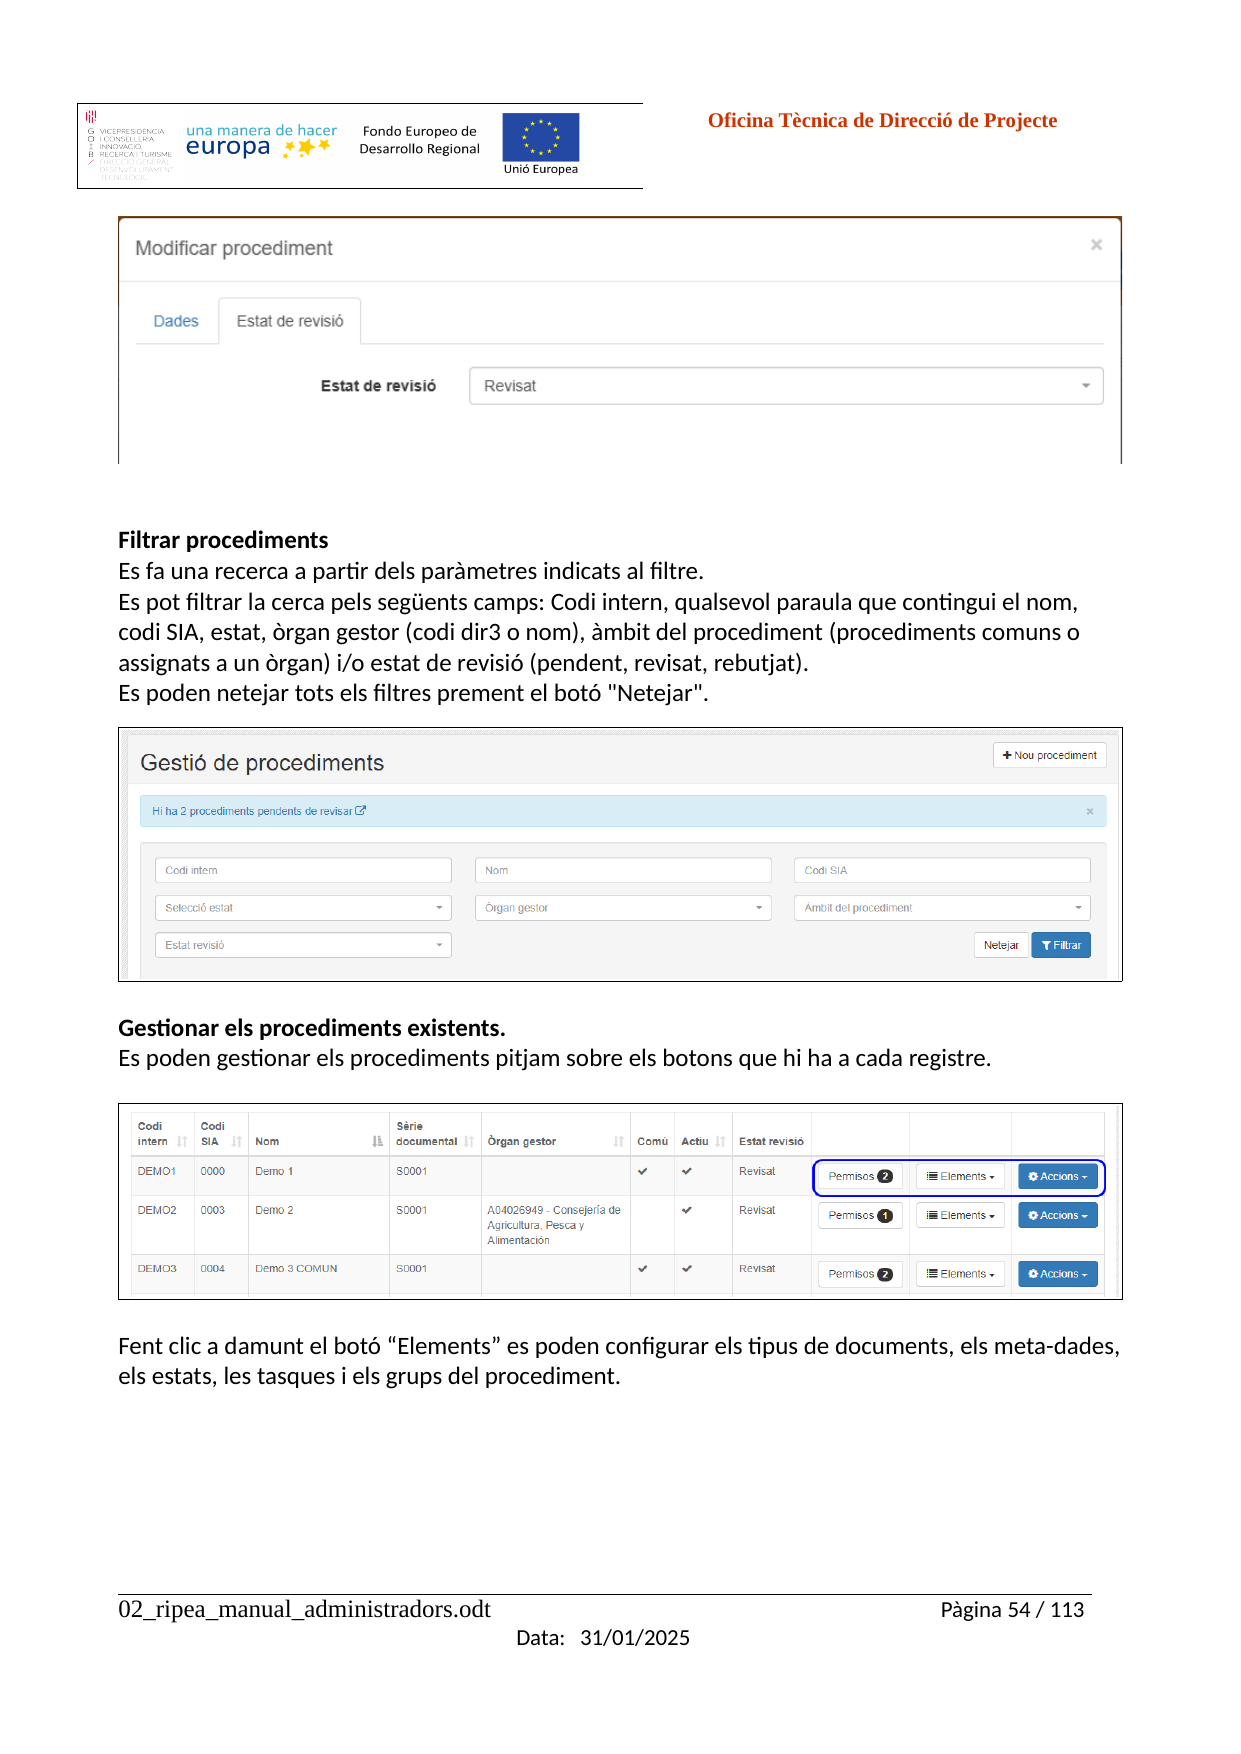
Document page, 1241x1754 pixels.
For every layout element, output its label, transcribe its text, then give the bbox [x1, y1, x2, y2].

text Es pot filtrar la cerca pels següents camps: Codi intern, qualsevol paraula que contingui el nom, codi SIA, estat, òrgan gestor (codi dir3 o nom), àmbit del procediment (procediments comuns o assignats a un òrgan) i/o estat de revisió (pendent, revisat, rebutjat). [118, 586, 1122, 677]
text Es fa una recerca a partir dels paràmetres indicats al filtre. [118, 555, 1122, 586]
picture [118, 216, 1123, 464]
picture [121, 730, 1119, 979]
text Fent clic a damunt el botó “Elements” es poden configurar els tipus de documents, els meta-dades, els estats, les tasques i els grups del procediment. [118, 1330, 1122, 1391]
picture [82, 108, 178, 182]
text Es poden netejar tots els filtres prement el botó "Netejar". [118, 677, 1122, 708]
picture [184, 108, 585, 182]
text Gestionar els procediments existents. [118, 1012, 1122, 1042]
picture [121, 1106, 1119, 1297]
text Filtrar procediments [118, 525, 1122, 555]
text Es poden gestionar els procediments pitjam sobre els botons que hi ha a cada registre. [118, 1042, 1122, 1073]
